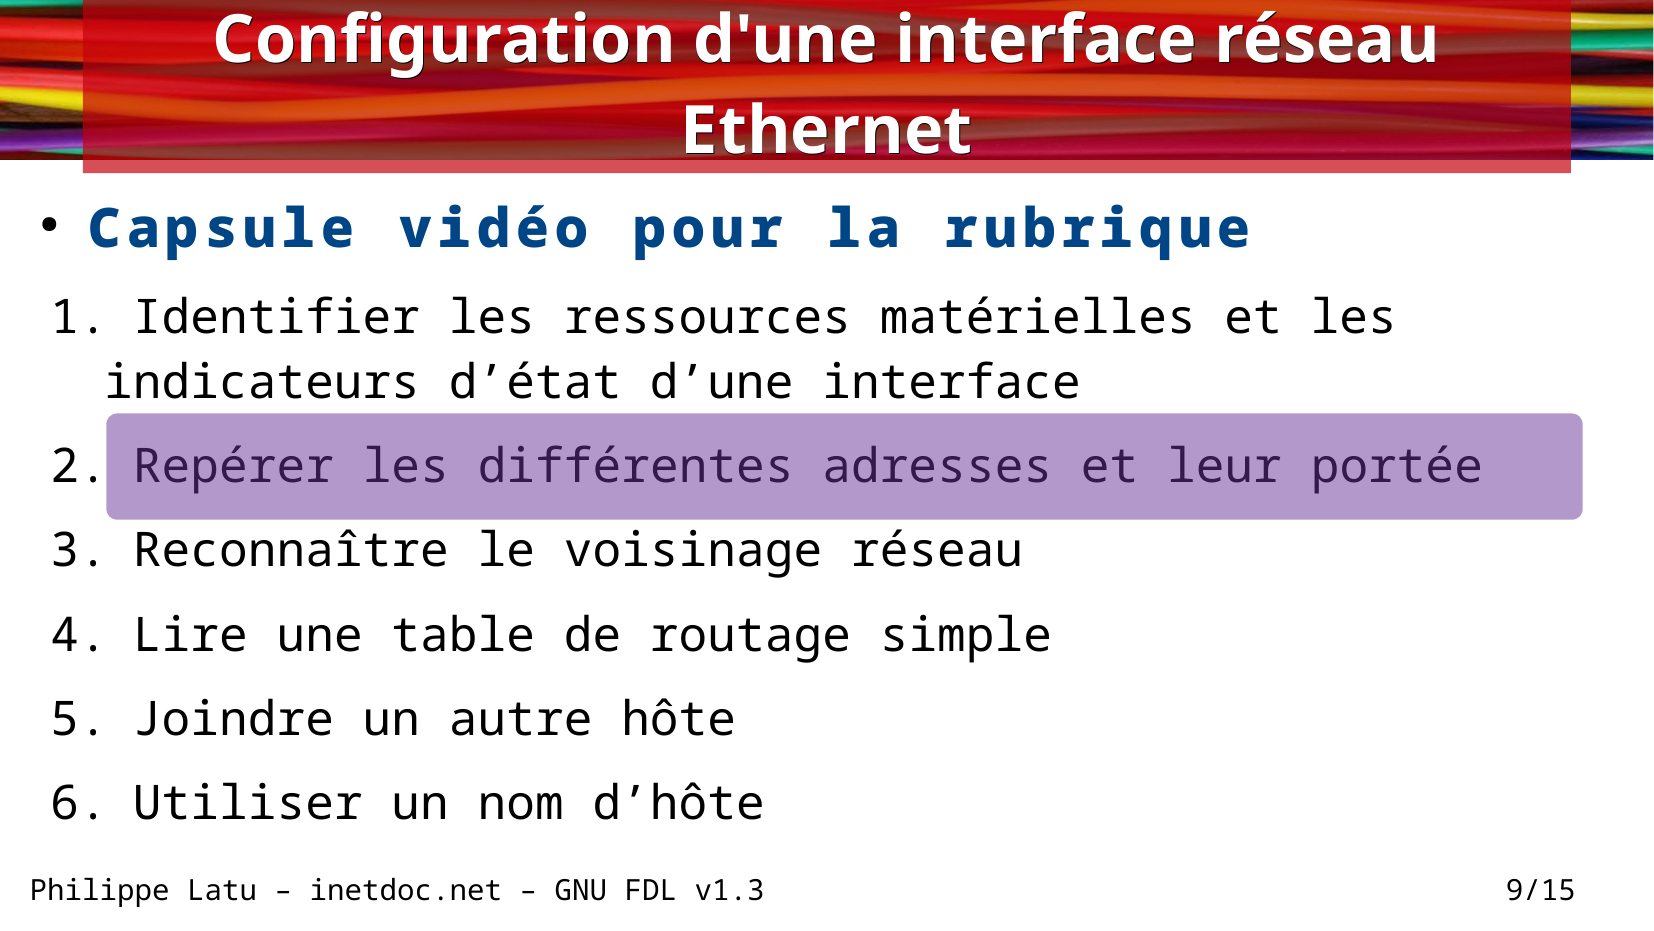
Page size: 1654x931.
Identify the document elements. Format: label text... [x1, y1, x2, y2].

picture [1571, 0, 1654, 160]
list Capsule vidéo pour la rubrique Identifier les ressources matérielles et les indicateurs d’état d’une interface Repérer les différentes adresses et leur portée Reconnaître le voisinage réseau Lire une table de routage simple Joindre un autre hôte Utiliser un nom d’hôte [23, 188, 1619, 839]
picture [0, 0, 82, 160]
text_box Philippe Latu – inetdoc.net – GNU FDL v1.3 15/15 [23, 862, 1619, 911]
text_box [106, 413, 1583, 520]
title Configuration d'une interface réseau Ethernet [82, 10, 1571, 155]
